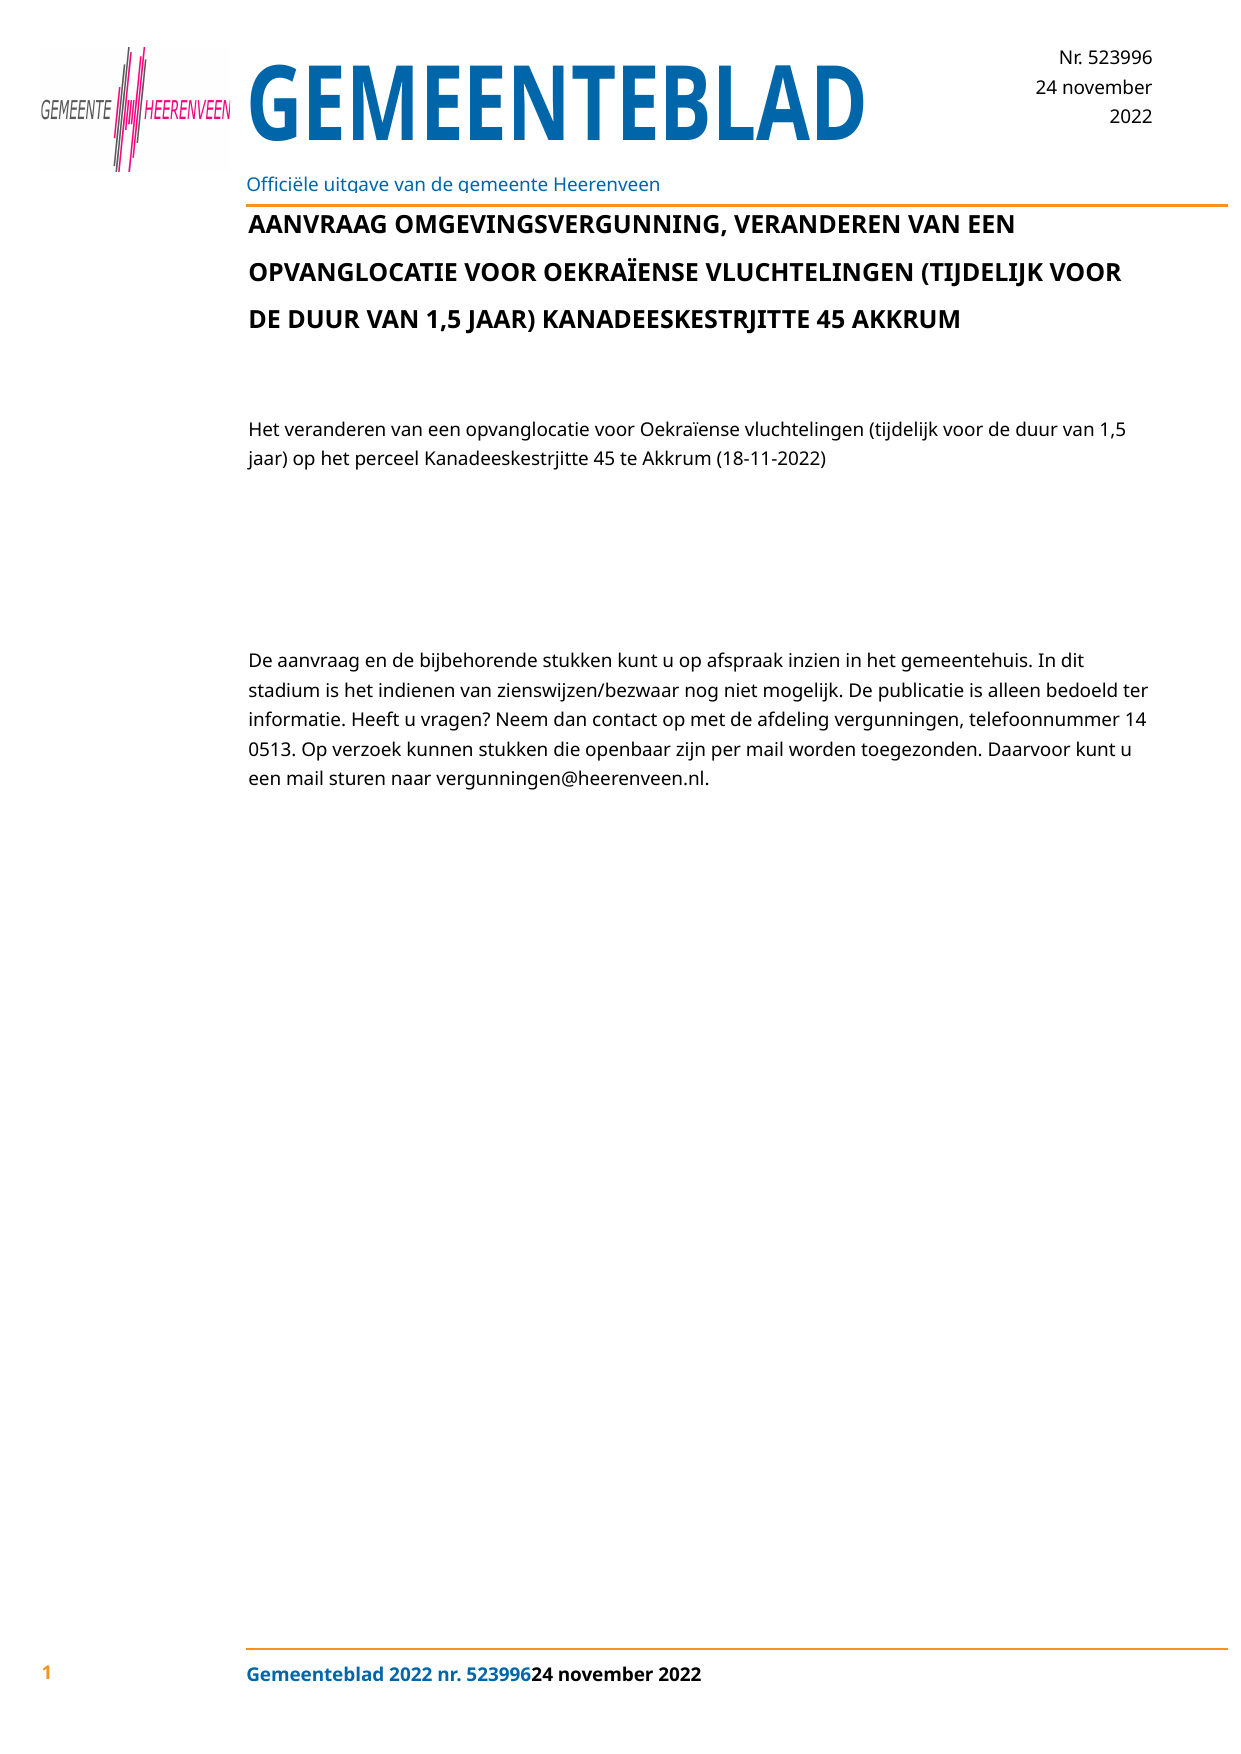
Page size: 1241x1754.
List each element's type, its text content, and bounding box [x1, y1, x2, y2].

picture [41, 47, 231, 172]
text De aanvraag en de bijbehorende stukken kunt u op afspraak inzien in het gemeentehuis. In dit stadium is het indienen van zienswijzen/bezwaar nog niet mogelijk. De publicatie is alleen bedoeld ter informatie. Heeft u vragen? Neem dan contact op met de afdeling vergunningen, telefoonnummer 14 0513. Op verzoek kunnen stukken die openbaar zijn per mail worden toegezonden. Daarvoor kunt u een mail sturen naar vergunningen@heerenveen.nl. [248, 647, 1152, 791]
text Het veranderen van een opvanglocatie voor Oekraïense vluchtelingen (tijdelijk voor de duur van 1,5 jaar) op het perceel Kanadeeskestrjitte 45 te Akkrum (18-11-2022) [248, 416, 1152, 471]
text AANVRAAG OMGEVINGSVERGUNNING, VERANDEREN VAN EEN OPVANGLOCATIE VOOR OEKRAÏENSE VLUCHTELINGEN (TIJDELIJK VOOR DE DUUR VAN 1,5 JAAR) KANADEESKESTRJITTE 45 AKKRUM [248, 207, 1152, 336]
